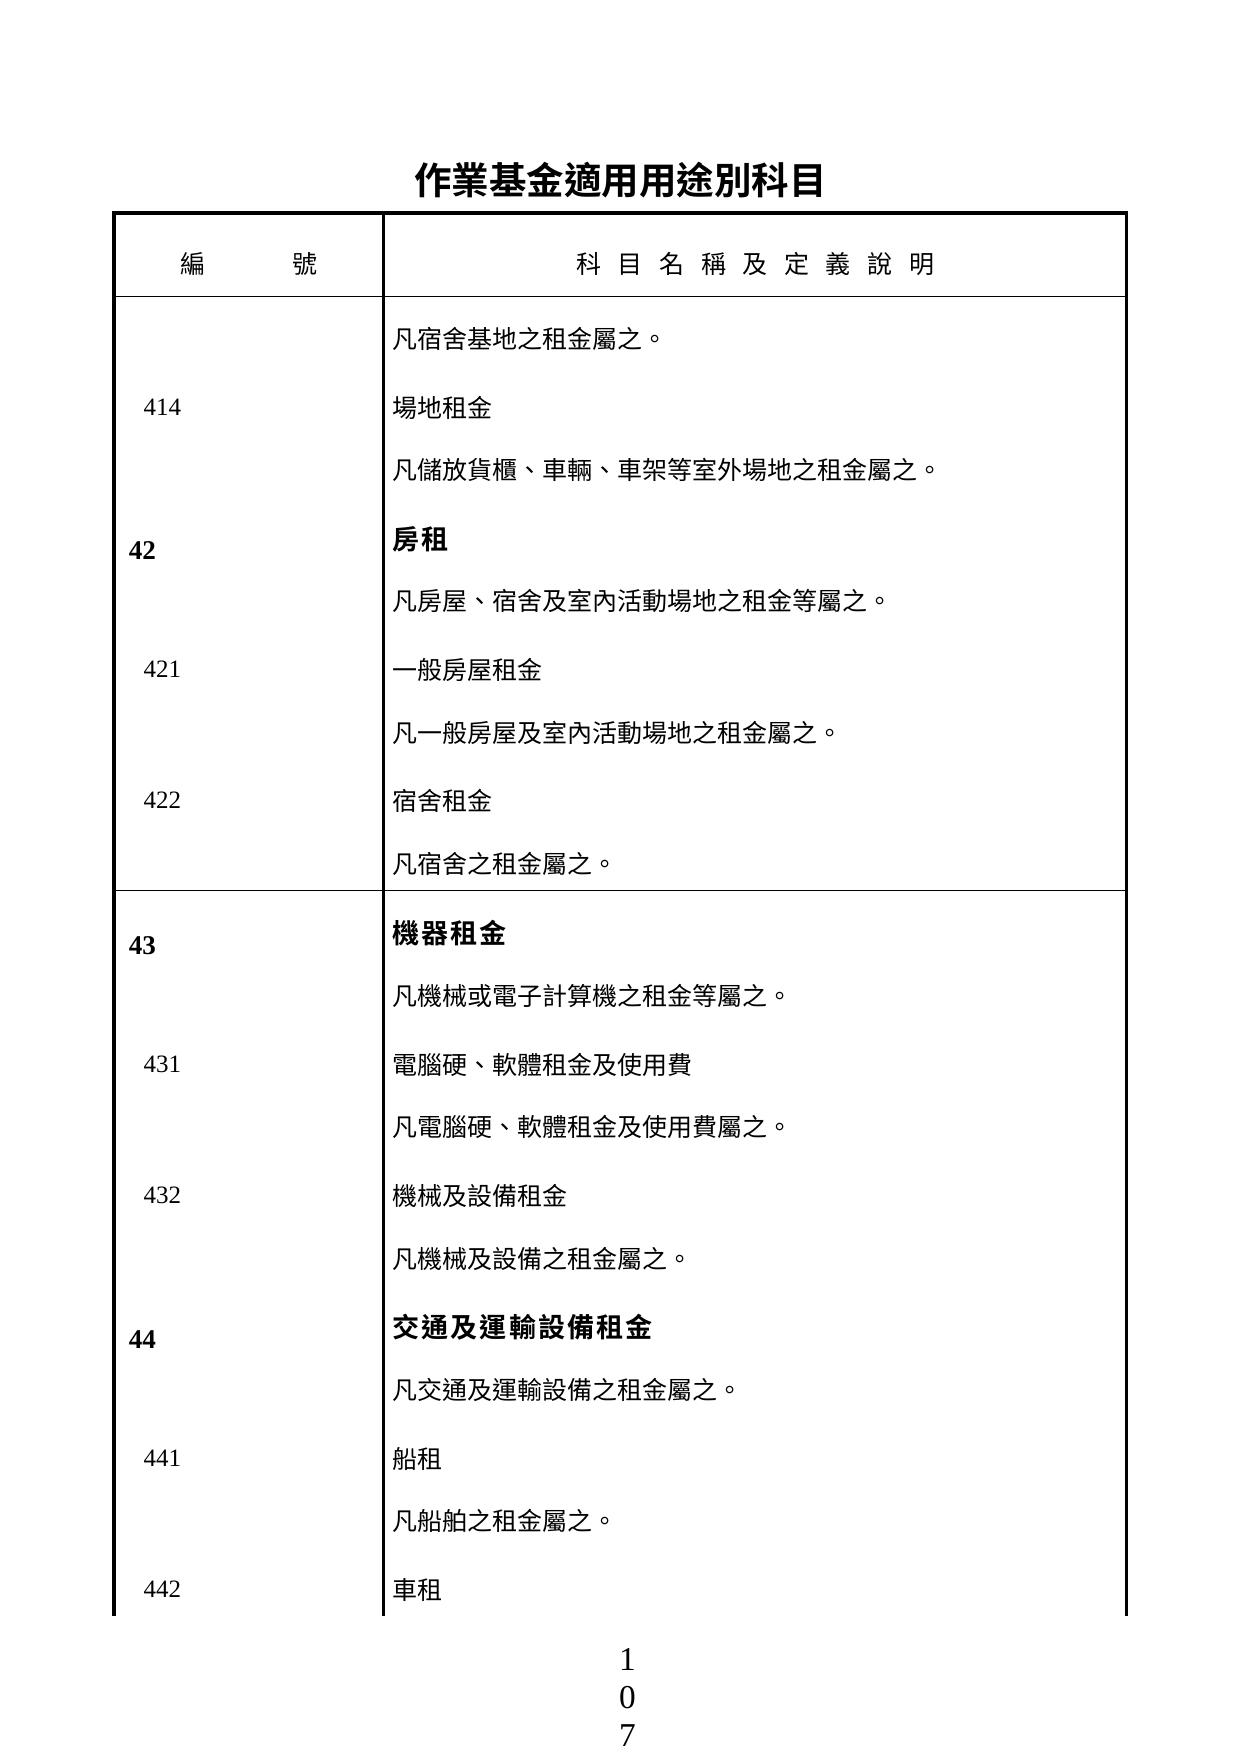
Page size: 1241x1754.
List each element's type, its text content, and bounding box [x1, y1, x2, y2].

table_cell 交通及運輸設備租金 凡交通及運輸設備之租金屬之。 [385, 1284, 1125, 1416]
table_cell 電腦硬、軟體租金及使用費 凡電腦硬、軟體租金及使用費屬之。 [385, 1022, 1125, 1153]
table_cell 機器租金 凡機械或電子計算機之租金等屬之。 [385, 891, 1125, 1022]
table_cell 一般房屋租金 凡一般房屋及室內活動場地之租金屬之。 [385, 627, 1125, 758]
table_cell 車租 [385, 1547, 1125, 1616]
table_cell 432 [116, 1153, 382, 1284]
table_cell 場地租金 凡儲放貨櫃、車輛、車架等室外場地之租金屬之。 [385, 365, 1125, 496]
table_cell 編 號 [116, 215, 382, 296]
table_cell 442 [116, 1547, 382, 1616]
table_cell [116, 297, 382, 364]
table_cell 44 [116, 1284, 382, 1416]
table_cell 422 [116, 758, 382, 889]
table_header 作業基金適用用途別科目 [114, 130, 1126, 211]
table_cell 船租 凡船舶之租金屬之。 [385, 1416, 1125, 1547]
table_cell 42 [116, 496, 382, 627]
table_cell 441 [116, 1416, 382, 1547]
table_cell 431 [116, 1022, 382, 1153]
table_cell 機械及設備租金 凡機械及設備之租金屬之。 [385, 1153, 1125, 1284]
table_cell 43 [116, 891, 382, 1022]
table_cell 凡宿舍基地之租金屬之。 [385, 297, 1125, 364]
table_cell 科 目 名 稱 及 定 義 說 明 [385, 215, 1125, 296]
table_cell 宿舍租金 凡宿舍之租金屬之。 [385, 758, 1125, 889]
table_cell 421 [116, 627, 382, 758]
table_cell 414 [116, 365, 382, 496]
table_cell 房租 凡房屋、宿舍及室內活動場地之租金等屬之。 [385, 496, 1125, 627]
